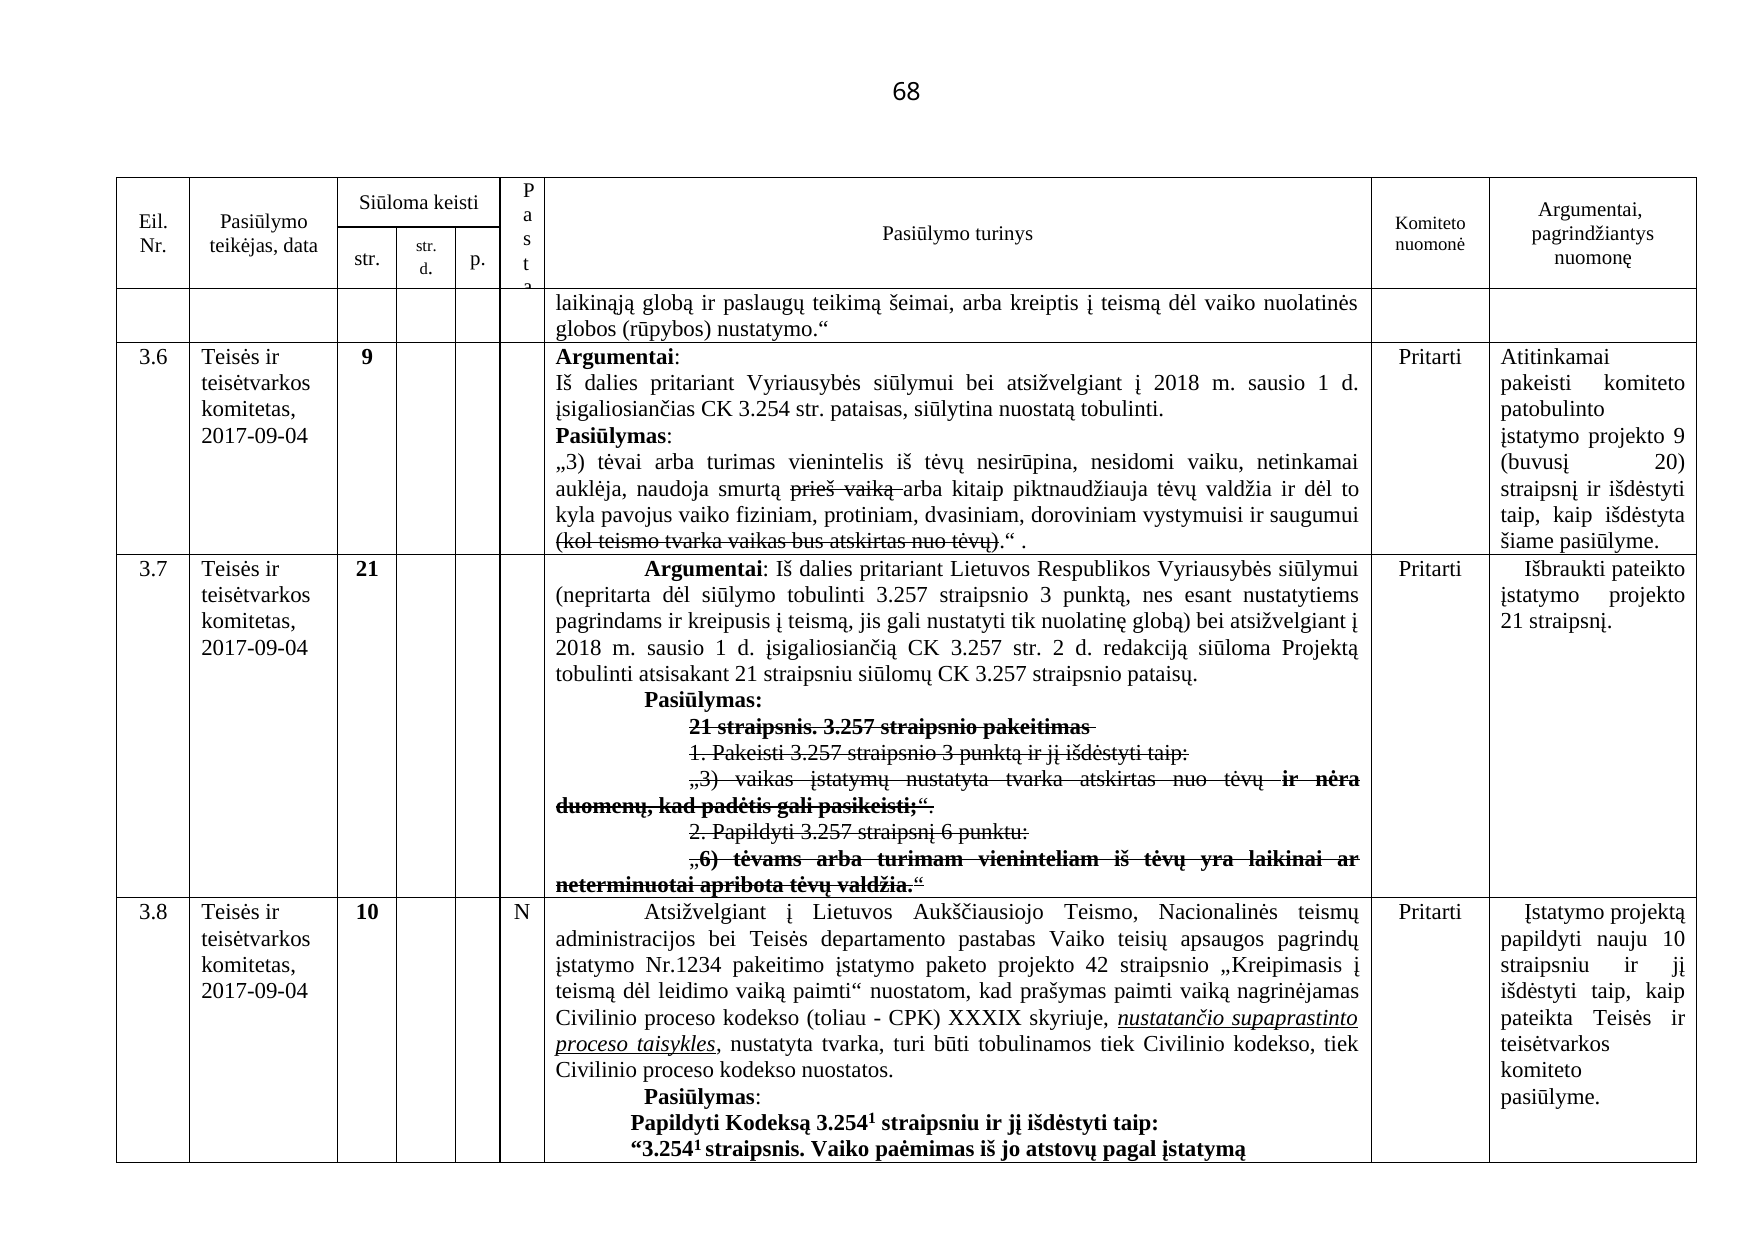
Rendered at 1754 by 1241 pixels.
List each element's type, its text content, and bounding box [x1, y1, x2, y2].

table_cell [1372, 289, 1489, 342]
table_cell [397, 343, 455, 554]
table_cell Argumentai: Iš dalies pritariant Lietuvos Respublikos Vyriausybės siūlymui (nepritarta dėl siūlymo tobulinti 3.257 straipsnio 3 punktą, nes esant nustatytiems pagrindams ir kreipusis į teismą, jis gali nustatyti tik nuolatinę globą) bei atsižvelgiant į 2018 m. sausio 1 d. įsigaliosiančią CK 3.257 str. 2 d. redakciją siūloma Projektą tobulinti atsisakant 21 straipsniu siūlomų CK 3.257 straipsnio pataisų. Pasiūlymas: 21 straipsnis. 3.257 straipsnio pakeitimas 1. Pakeisti 3.257 straipsnio 3 punktą ir jį išdėstyti taip: „3) vaikas įstatymų nustatyta tvarka atskirtas nuo tėvų ir nėra duomenų, kad padėtis gali pasikeisti;“. 2. Papildyti 3.257 straipsnį 6 punktu: „6) tėvams arba turimam vieninteliam iš tėvų yra laikinai ar neterminuotai apribota tėvų valdžia.“ [545, 555, 1371, 897]
table_cell Pritarti [1372, 555, 1489, 897]
table_header Argumentai, pagrindžiantys nuomonę [1490, 178, 1696, 288]
table_header Komiteto nuomonė [1372, 178, 1489, 288]
table_cell 3.7 [117, 555, 189, 897]
table_cell p. [456, 228, 499, 288]
table_cell [501, 343, 544, 554]
table_cell laikinąją globą ir paslaugų teikimą šeimai, arba kreiptis į teismą dėl vaiko nuolatinės globos (rūpybos) nustatymo.“ [545, 289, 1371, 342]
table_cell 21 [338, 555, 396, 897]
table_cell str. d. [397, 228, 455, 288]
table_cell [397, 898, 455, 1162]
table_cell [190, 289, 337, 342]
table_header Pastabos [501, 178, 544, 288]
table_cell Teisės ir teisėtvarkos komitetas, 2017-09-04 [190, 898, 337, 1162]
table_cell [1490, 289, 1696, 342]
table_cell Atitinkamai pakeisti komiteto patobulinto įstatymo projekto 9 (buvusį 20) straipsnį ir išdėstyti taip, kaip išdėstyta šiame pasiūlyme. [1490, 343, 1696, 554]
table_cell Pritarti [1372, 898, 1489, 1162]
table_cell [117, 289, 189, 342]
table_cell [456, 555, 499, 897]
table_cell 3.8 [117, 898, 189, 1162]
table_cell [456, 289, 499, 342]
table_cell Argumentai: Iš dalies pritariant Vyriausybės siūlymui bei atsižvelgiant į 2018 m. sausio 1 d. įsigaliosiančias CK 3.254 str. pataisas, siūlytina nuostatą tobulinti. Pasiūlymas: „3) tėvai arba turimas vienintelis iš tėvų nesirūpina, nesidomi vaiku, netinkamai auklėja, naudoja smurtą prieš vaiką arba kitaip piktnaudžiauja tėvų valdžia ir dėl to kyla pavojus vaiko fiziniam, protiniam, dvasiniam, doroviniam vystymuisi ir saugumui (kol teismo tvarka vaikas bus atskirtas nuo tėvų).“ . [545, 343, 1371, 554]
table_cell 9 [338, 343, 396, 554]
table_cell Įstatymo projektą papildyti nauju 10 straipsniu ir jį išdėstyti taip, kaip pateikta Teisės ir teisėtvarkos komiteto pasiūlyme. [1490, 898, 1696, 1162]
table_cell Išbraukti pateikto įstatymo projekto 21 straipsnį. [1490, 555, 1696, 897]
table_cell [397, 555, 455, 897]
table_cell [338, 289, 396, 342]
table_cell Atsižvelgiant į Lietuvos Aukščiausiojo Teismo, Nacionalinės teismų administracijos bei Teisės departamento pastabas Vaiko teisių apsaugos pagrindų įstatymo Nr.1234 pakeitimo įstatymo paketo projekto 42 straipsnio „Kreipimasis į teismą dėl leidimo vaiką paimti“ nuostatom, kad prašymas paimti vaiką nagrinėjamas Civilinio proceso kodekso (toliau - CPK) XXXIX skyriuje, nustatančio supaprastinto proceso taisykles, nustatyta tvarka, turi būti tobulinamos tiek Civilinio kodekso, tiek Civilinio proceso kodekso nuostatos. Pasiūlymas: Papildyti Kodeksą 3.2541 straipsniu ir jį išdėstyti taip: “3.2541 straipsnis. Vaiko paėmimas iš jo atstovų pagal įstatymą [545, 898, 1371, 1162]
table_cell Teisės ir teisėtvarkos komitetas, 2017-09-04 [190, 343, 337, 554]
table_cell [397, 289, 455, 342]
table_cell 10 [338, 898, 396, 1162]
table_cell [501, 555, 544, 897]
table_cell Pritarti [1372, 343, 1489, 554]
table_cell N [501, 898, 544, 1162]
table_cell [456, 343, 499, 554]
table_cell [456, 898, 499, 1162]
table_header Siūloma keisti [338, 178, 499, 226]
table_cell 3.6 [117, 343, 189, 554]
table_cell Teisės ir teisėtvarkos komitetas, 2017-09-04 [190, 555, 337, 897]
table_cell [501, 289, 544, 342]
table_header Pasiūlymo teikėjas, data [190, 178, 337, 288]
table_header Pasiūlymo turinys [545, 178, 1371, 288]
table_cell str. [338, 228, 396, 288]
table_header Eil. Nr. [117, 178, 189, 288]
